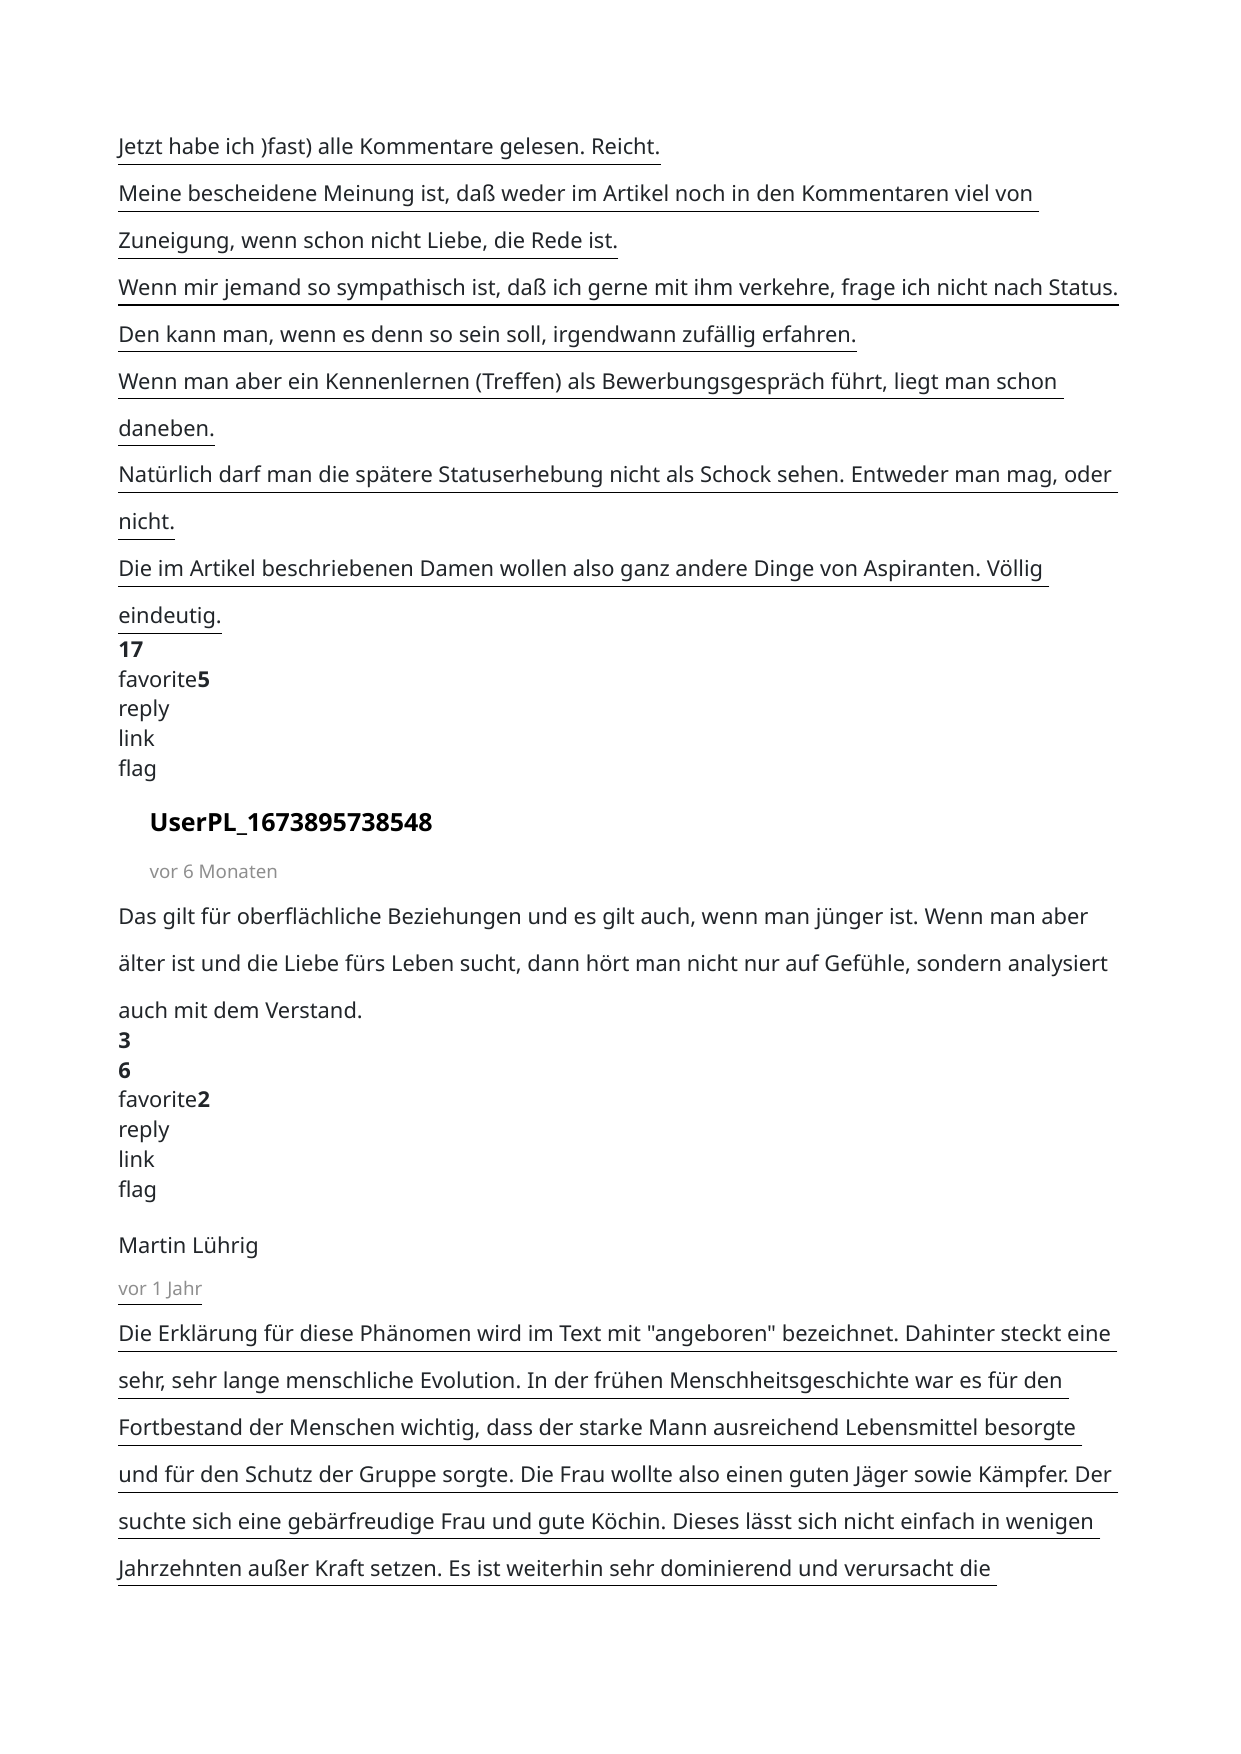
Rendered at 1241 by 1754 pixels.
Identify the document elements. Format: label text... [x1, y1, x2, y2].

text UserPL_1673895738548 [149, 798, 1114, 839]
text Das gilt für oberflächliche Beziehungen und es gilt auch, wenn man jünger ist. Wenn man aber älter ist und die Liebe fürs Leben sucht, dann hört man nicht nur auf Gefühle, sondern analysiert auch mit dem Verstand. [118, 884, 1122, 1025]
text Martin Lührig [118, 1219, 1114, 1260]
text 6 [118, 1055, 1122, 1084]
text 17 [118, 634, 1122, 663]
text flag [118, 1174, 1122, 1204]
text flag [118, 753, 1122, 783]
text 3 [118, 1025, 1122, 1055]
text reply [118, 1114, 1122, 1144]
text link [118, 1144, 1122, 1174]
text vor 1 Jahr [118, 1276, 1122, 1305]
text reply [118, 693, 1122, 723]
text link [118, 723, 1122, 753]
text Die Erklärung für diese Phänomen wird im Text mit "angeboren" bezeichnet. Dahinter steckt eine sehr, sehr lange menschliche Evolution. In der frühen Menschheitsgeschichte war es für den Fortbestand der Menschen wichtig, dass der starke Mann ausreichend Lebensmittel besorgte und für den Schutz der Gruppe sorgte. Die Frau wollte also einen guten Jäger sowie Kämpfer. Der suchte sich eine gebärfreudige Frau und gute Köchin. Dieses lässt sich nicht einfach in wenigen Jahrzehnten außer Kraft setzen. Es ist weiterhin sehr dominierend und verursacht die [118, 1305, 1122, 1586]
text Jetzt habe ich )fast) alle Kommentare gelesen. Reicht. Meine bescheidene Meinung ist, daß weder im Artikel noch in den Kommentaren viel von Zuneigung, wenn schon nicht Liebe, die Rede ist. Wenn mir jemand so sympathisch ist, daß ich gerne mit ihm verkehre, frage ich nicht nach Status. Den kann man, wenn es denn so sein soll, irgendwann zufällig erfahren. Wenn man aber ein Kennenlernen (Treffen) als Bewerbungsgespräch führt, liegt man schon daneben. Natürlich darf man die spätere Statuserhebung nicht als Schock sehen. Entweder man mag, oder nicht. Die im Artikel beschriebenen Damen wollen also ganz andere Dinge von Aspiranten. Völlig eindeutig. [118, 118, 1122, 634]
text favorite2 [118, 1084, 1122, 1114]
text favorite5 [118, 663, 1122, 693]
text vor 6 Monaten [149, 854, 1122, 884]
